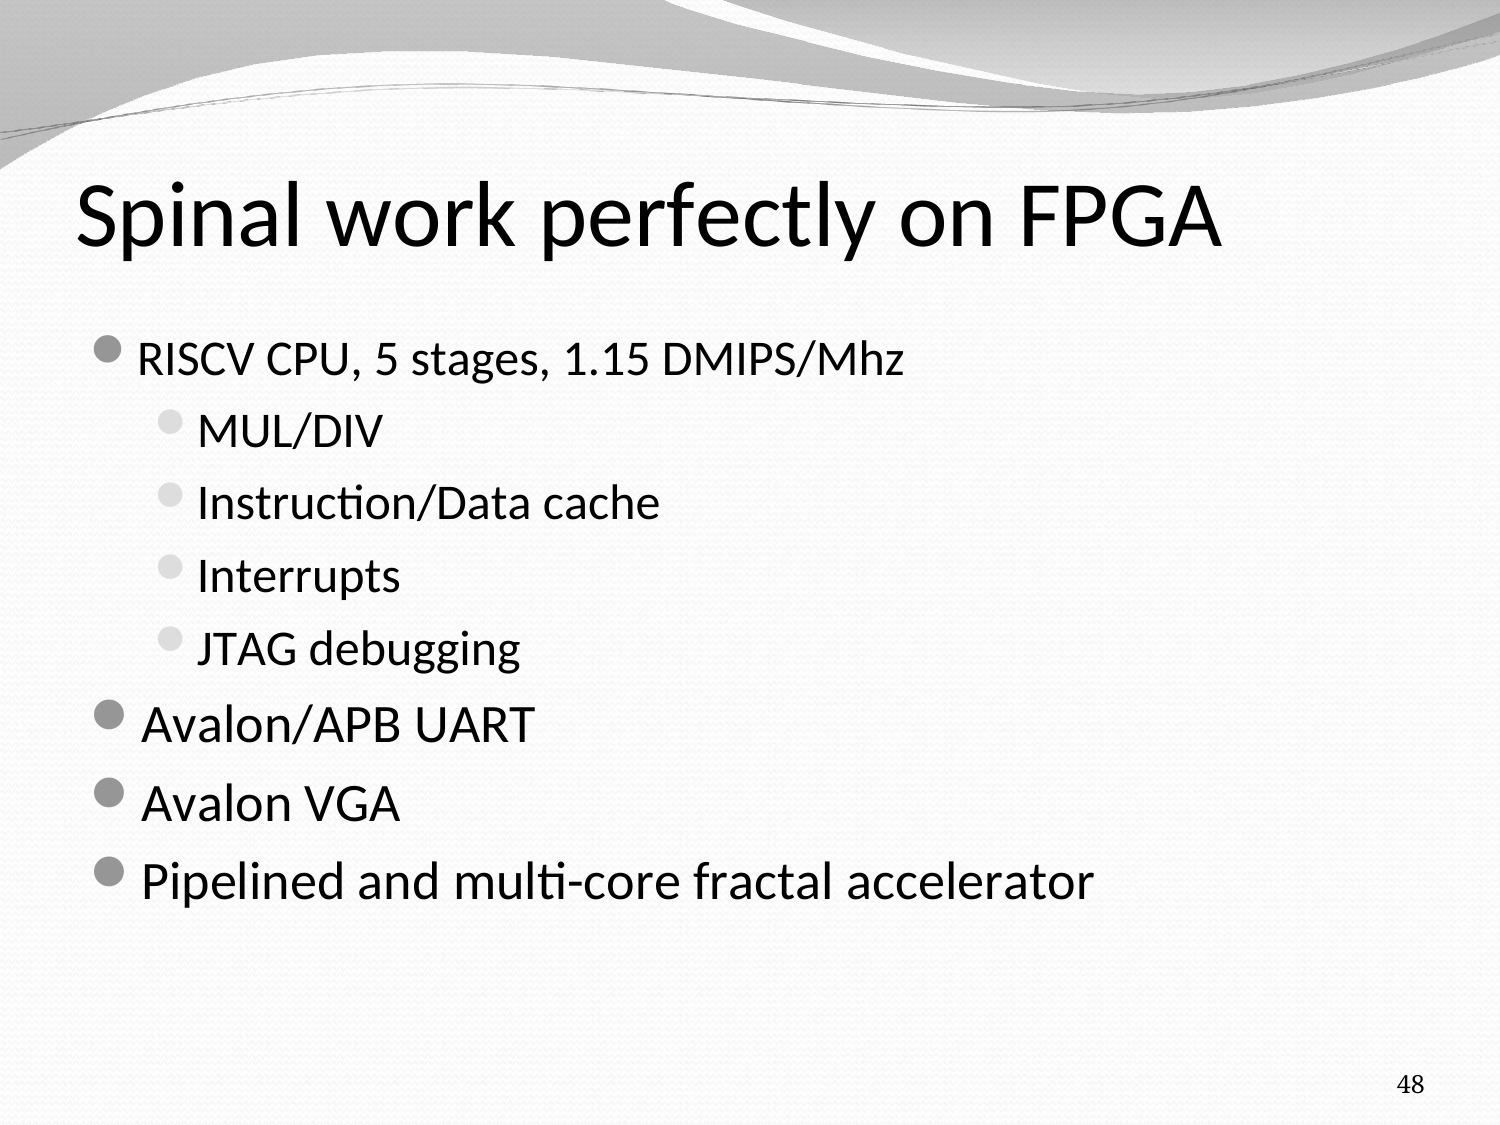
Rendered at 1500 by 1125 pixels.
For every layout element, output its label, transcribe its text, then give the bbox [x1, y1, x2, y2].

text_box [1299, 1042, 1426, 1103]
title Spinal work perfectly on FPGA [75, 78, 1426, 266]
picture [0, 0, 1500, 1125]
list RISCV CPU, 5 stages, 1.15 DMIPS/Mhz MUL/DIV Instruction/Data cache Interrupts JTAG debugging Avalon/APB UART Avalon VGA Pipelined and multi-core fractal accelerator [75, 317, 1426, 1038]
